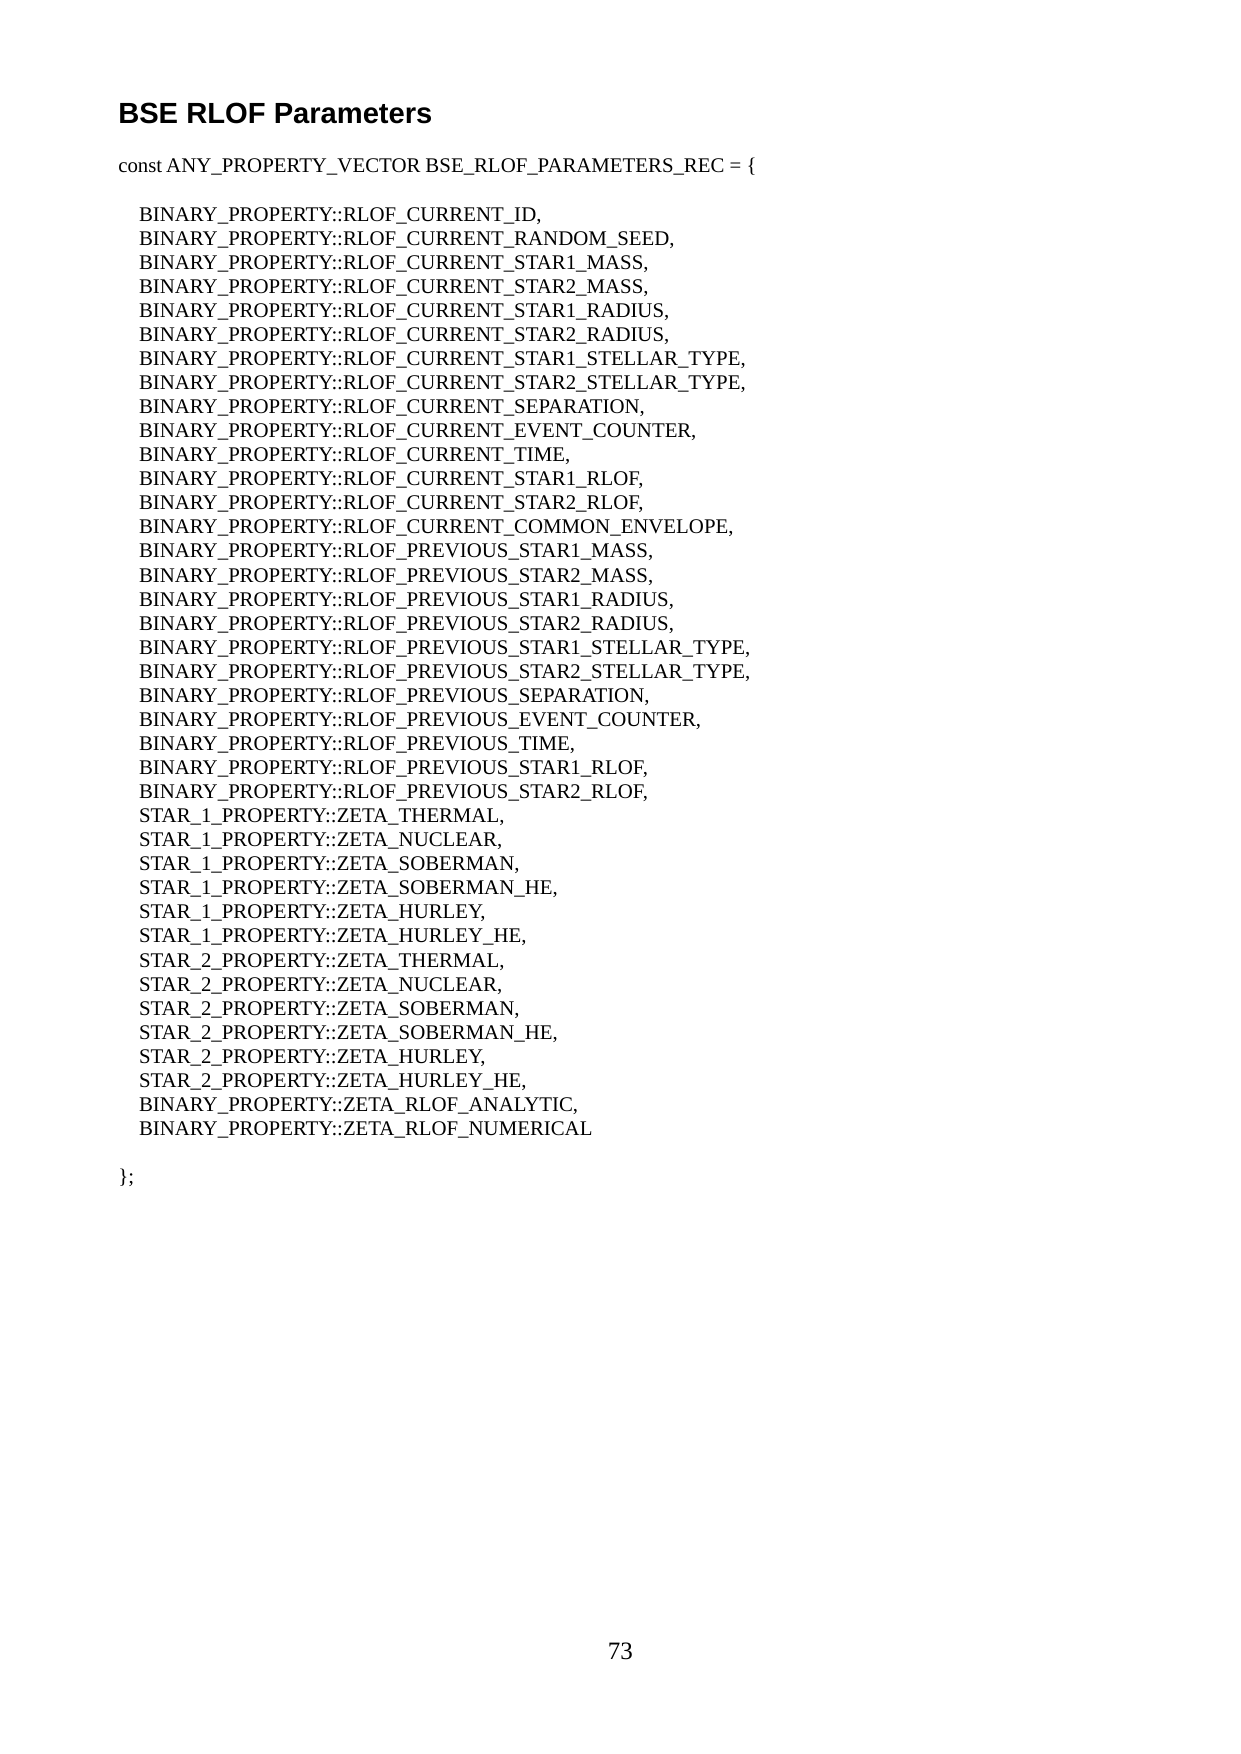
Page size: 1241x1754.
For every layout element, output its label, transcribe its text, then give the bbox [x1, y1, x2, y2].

text BINARY_PROPERTY::RLOF_CURRENT_STAR1_RADIUS, [118, 298, 1122, 322]
text BINARY_PROPERTY::RLOF_PREVIOUS_STAR2_MASS, [118, 562, 1122, 587]
text STAR_1_PROPERTY::ZETA_THERMAL, [118, 803, 1122, 827]
text BINARY_PROPERTY::RLOF_PREVIOUS_STAR1_MASS, [118, 538, 1122, 562]
text BINARY_PROPERTY::RLOF_PREVIOUS_STAR2_RLOF, [118, 779, 1122, 803]
text BINARY_PROPERTY::RLOF_CURRENT_STAR2_RADIUS, [118, 322, 1122, 346]
text STAR_1_PROPERTY::ZETA_HURLEY, [118, 899, 1122, 923]
text BINARY_PROPERTY::RLOF_CURRENT_STAR1_STELLAR_TYPE, [118, 346, 1122, 370]
text STAR_2_PROPERTY::ZETA_SOBERMAN_HE, [118, 1020, 1122, 1044]
text STAR_1_PROPERTY::ZETA_HURLEY_HE, [118, 923, 1122, 947]
text BINARY_PROPERTY::ZETA_RLOF_NUMERICAL [118, 1116, 1122, 1140]
text BINARY_PROPERTY::RLOF_CURRENT_RANDOM_SEED, [118, 226, 1122, 250]
text BINARY_PROPERTY::RLOF_CURRENT_STAR2_STELLAR_TYPE, [118, 370, 1122, 394]
text BINARY_PROPERTY::RLOF_CURRENT_STAR1_RLOF, [118, 466, 1122, 490]
text STAR_2_PROPERTY::ZETA_NUCLEAR, [118, 972, 1122, 996]
text BINARY_PROPERTY::RLOF_CURRENT_COMMON_ENVELOPE, [118, 514, 1122, 538]
text STAR_2_PROPERTY::ZETA_HURLEY, [118, 1044, 1122, 1068]
text BINARY_PROPERTY::RLOF_PREVIOUS_STAR2_RADIUS, [118, 611, 1122, 635]
text BINARY_PROPERTY::RLOF_CURRENT_STAR2_RLOF, [118, 490, 1122, 514]
text BINARY_PROPERTY::RLOF_CURRENT_TIME, [118, 442, 1122, 466]
text STAR_2_PROPERTY::ZETA_SOBERMAN, [118, 996, 1122, 1020]
text }; [118, 1164, 1122, 1188]
text BINARY_PROPERTY::RLOF_PREVIOUS_STAR1_RADIUS, [118, 587, 1122, 611]
text BINARY_PROPERTY::ZETA_RLOF_ANALYTIC, [118, 1092, 1122, 1116]
text BINARY_PROPERTY::RLOF_PREVIOUS_STAR1_RLOF, [118, 755, 1122, 779]
text BINARY_PROPERTY::RLOF_CURRENT_EVENT_COUNTER, [118, 418, 1122, 442]
text STAR_2_PROPERTY::ZETA_HURLEY_HE, [118, 1068, 1122, 1092]
text BINARY_PROPERTY::RLOF_PREVIOUS_STAR1_STELLAR_TYPE, [118, 635, 1122, 659]
text STAR_2_PROPERTY::ZETA_THERMAL, [118, 947, 1122, 972]
text BINARY_PROPERTY::RLOF_CURRENT_ID, [118, 202, 1122, 226]
text BINARY_PROPERTY::RLOF_CURRENT_STAR1_MASS, [118, 250, 1122, 274]
text BINARY_PROPERTY::RLOF_PREVIOUS_STAR2_STELLAR_TYPE, [118, 659, 1122, 683]
text STAR_1_PROPERTY::ZETA_SOBERMAN, [118, 851, 1122, 875]
text BINARY_PROPERTY::RLOF_CURRENT_SEPARATION, [118, 394, 1122, 418]
subtitle BSE RLOF Parameters [118, 96, 1122, 129]
text BINARY_PROPERTY::RLOF_CURRENT_STAR2_MASS, [118, 274, 1122, 298]
text BINARY_PROPERTY::RLOF_PREVIOUS_EVENT_COUNTER, [118, 707, 1122, 731]
text BINARY_PROPERTY::RLOF_PREVIOUS_SEPARATION, [118, 683, 1122, 707]
text STAR_1_PROPERTY::ZETA_NUCLEAR, [118, 827, 1122, 851]
text BINARY_PROPERTY::RLOF_PREVIOUS_TIME, [118, 731, 1122, 755]
text STAR_1_PROPERTY::ZETA_SOBERMAN_HE, [118, 875, 1122, 899]
text const ANY_PROPERTY_VECTOR BSE_RLOF_PARAMETERS_REC = { [118, 153, 1122, 177]
